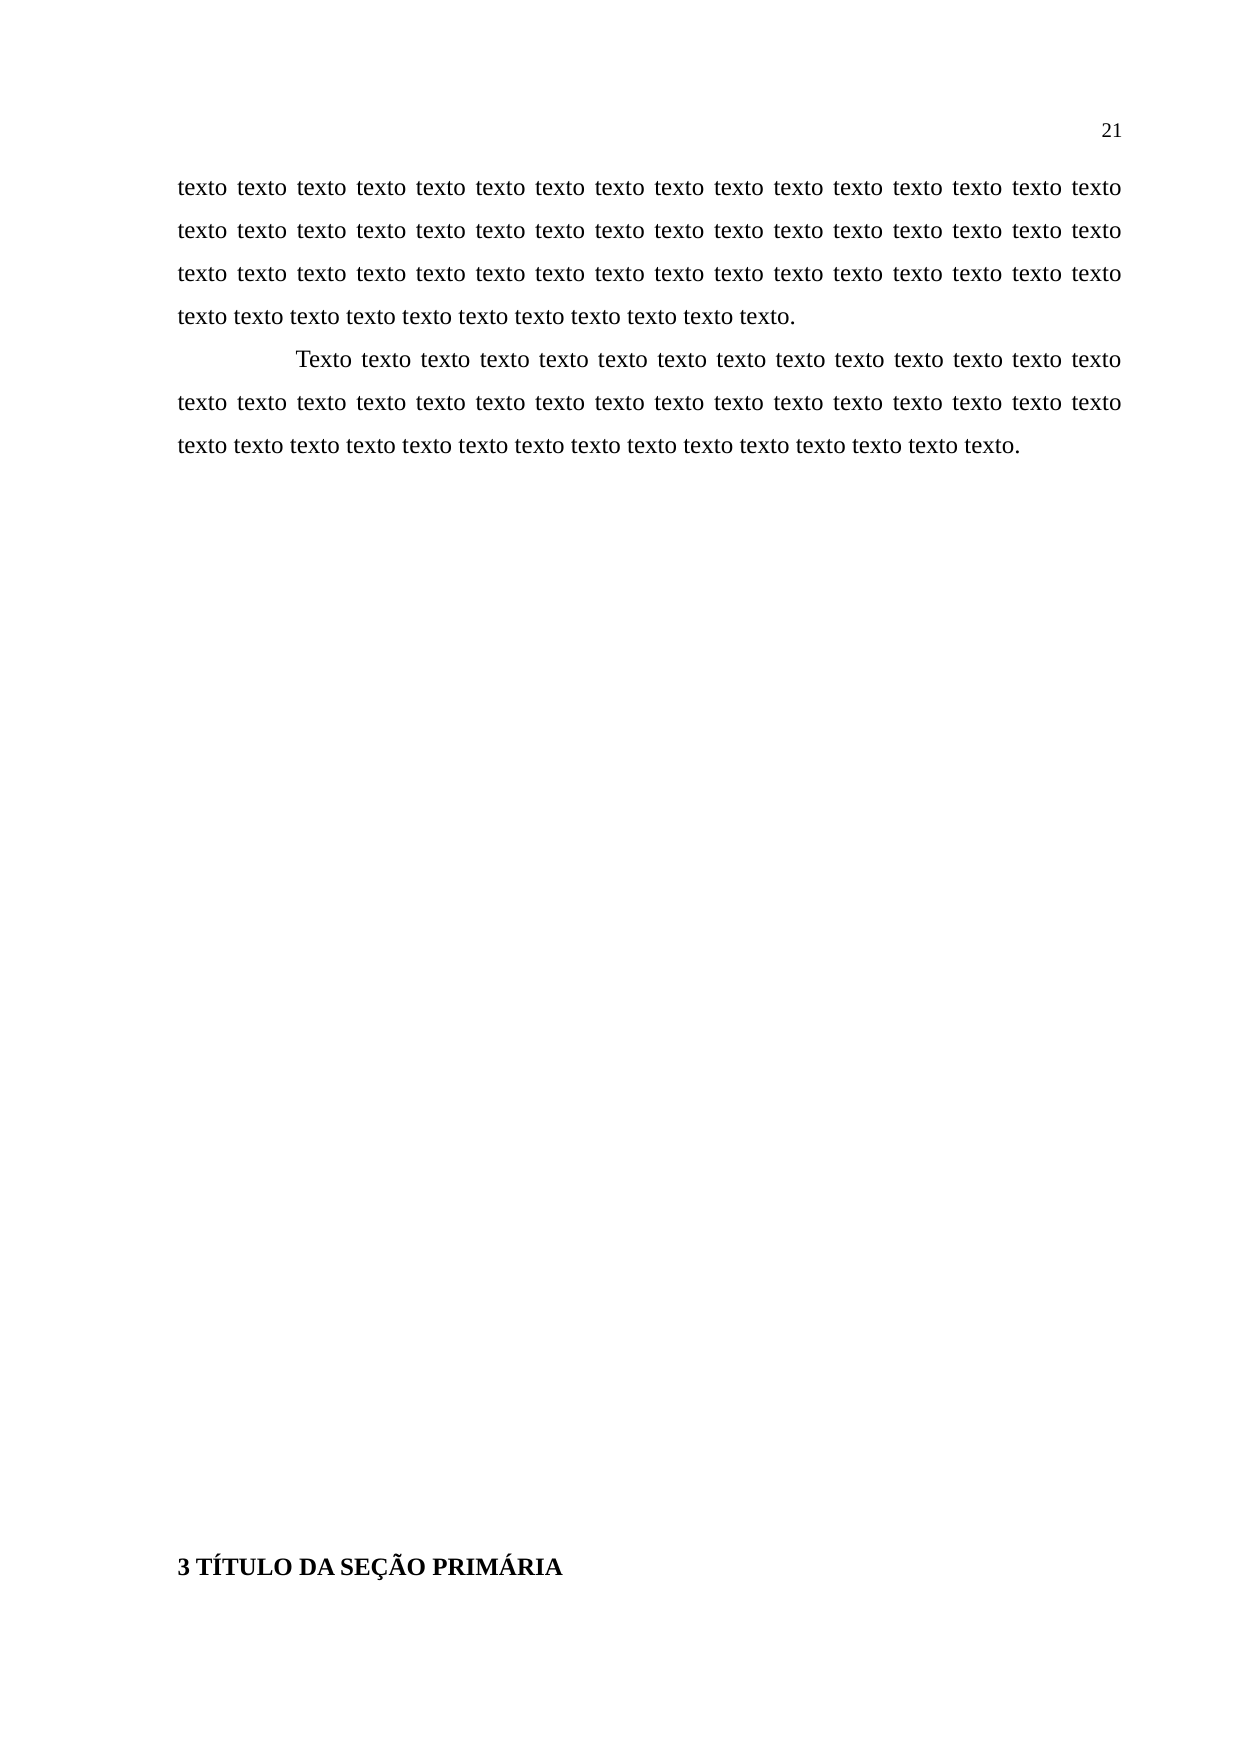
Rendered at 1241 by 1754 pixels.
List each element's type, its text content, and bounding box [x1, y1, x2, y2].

text texto texto texto texto texto texto texto texto texto texto texto texto texto texto texto texto texto texto texto texto texto texto texto texto texto texto texto texto texto texto texto texto texto texto texto texto texto texto texto texto texto texto texto texto texto texto texto texto texto texto texto texto texto texto texto texto texto texto texto. [177, 172, 1122, 330]
text 3 TÍTULO DA SEÇÃO PRIMÁRIA [177, 1552, 1122, 1580]
text Texto texto texto texto texto texto texto texto texto texto texto texto texto texto texto texto texto texto texto texto texto texto texto texto texto texto texto texto texto texto texto texto texto texto texto texto texto texto texto texto texto texto texto texto texto. [177, 344, 1122, 459]
